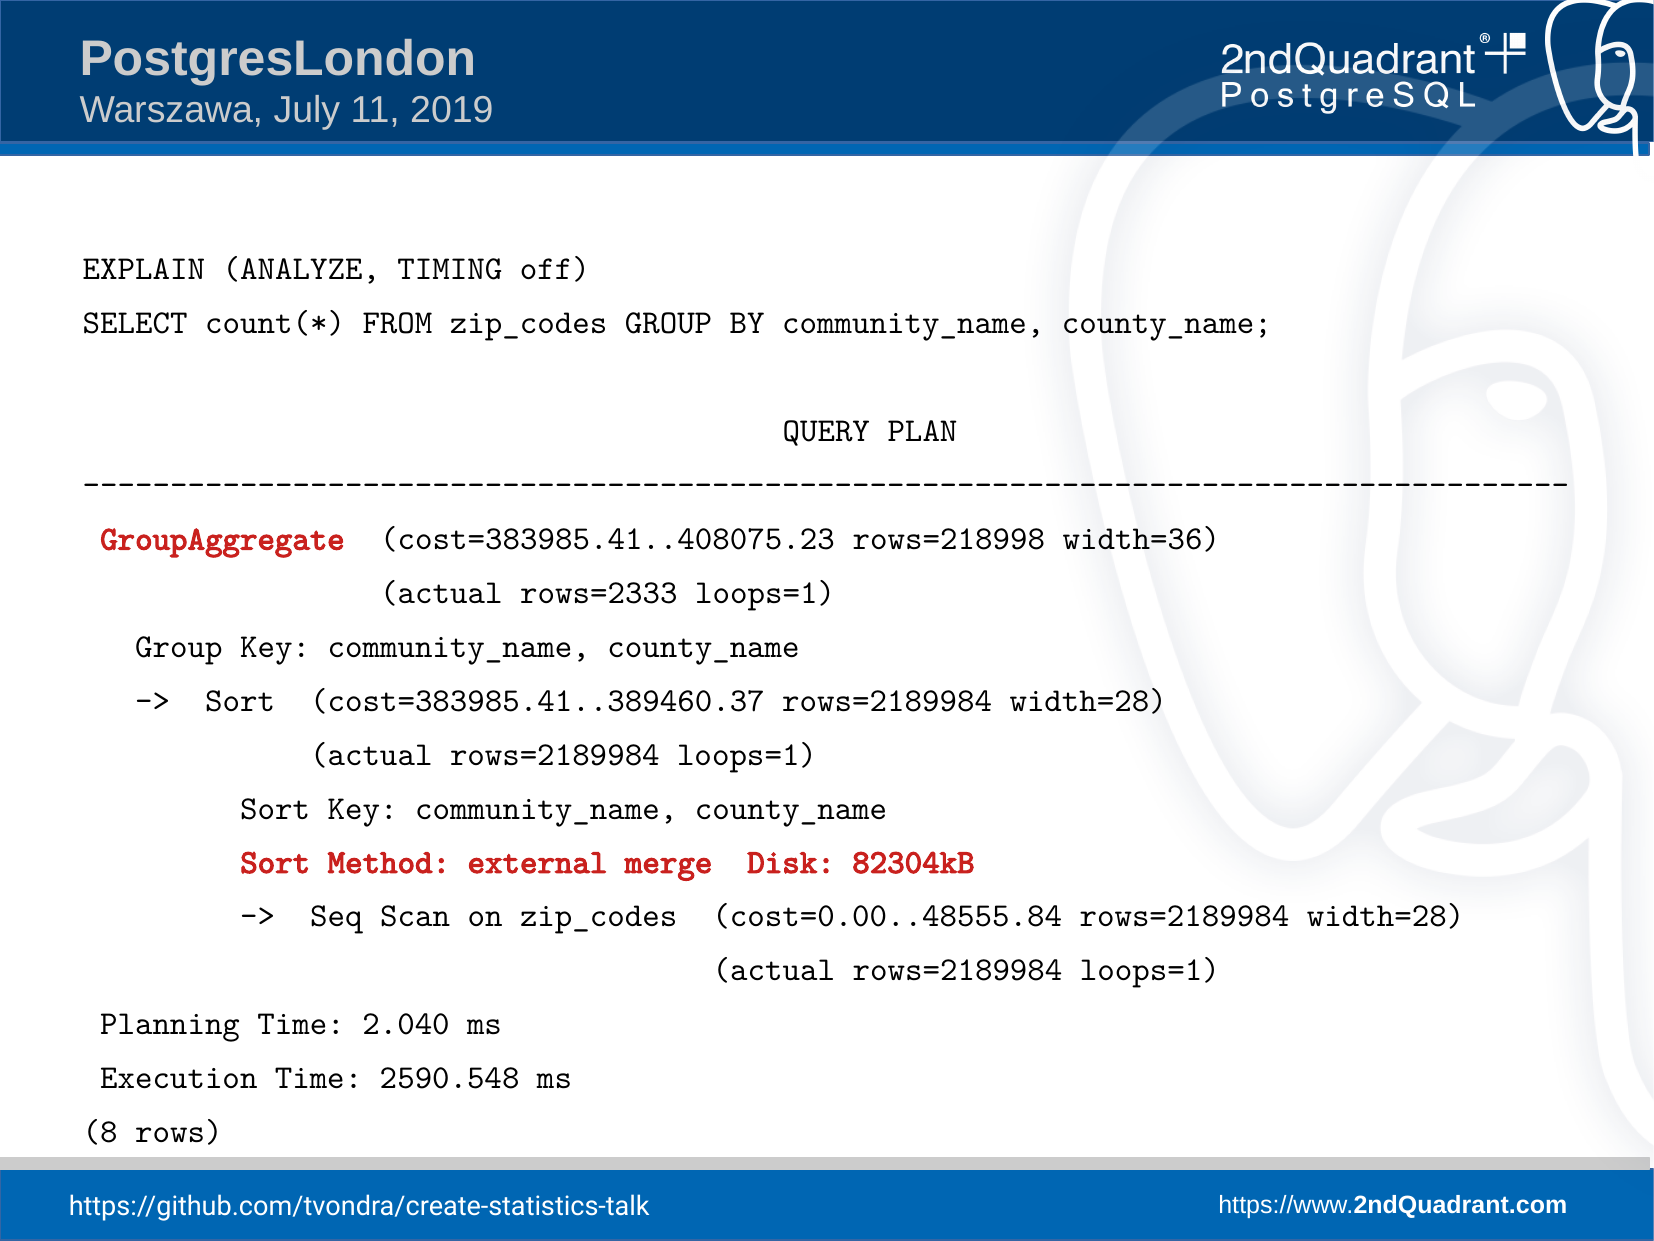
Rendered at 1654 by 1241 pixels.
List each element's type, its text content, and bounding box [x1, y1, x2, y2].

picture [632, 0, 1654, 1241]
list EXPLAIN (ANALYZE, TIMING off) SELECT count(*) FROM zip_codes GROUP BY community_name, county_name; QUERY PLAN ------------------------------------------------------------------------------------- GroupAggregate (cost=383985.41..408075.23 rows=218998 width=36) (actual rows=2333 loops=1) Group Key: community_name, county_name -> Sort (cost=383985.41..389460.37 rows=2189984 width=28) (actual rows=2189984 loops=1) Sort Key: community_name, county_name Sort Method: external merge Disk: 82304kB -> Seq Scan on zip_codes (cost=0.00..48555.84 rows=2189984 width=28) (actual rows=2189984 loops=1) Planning Time: 2.040 ms Execution Time: 2590.548 ms (8 rows) [82, 239, 1571, 1105]
